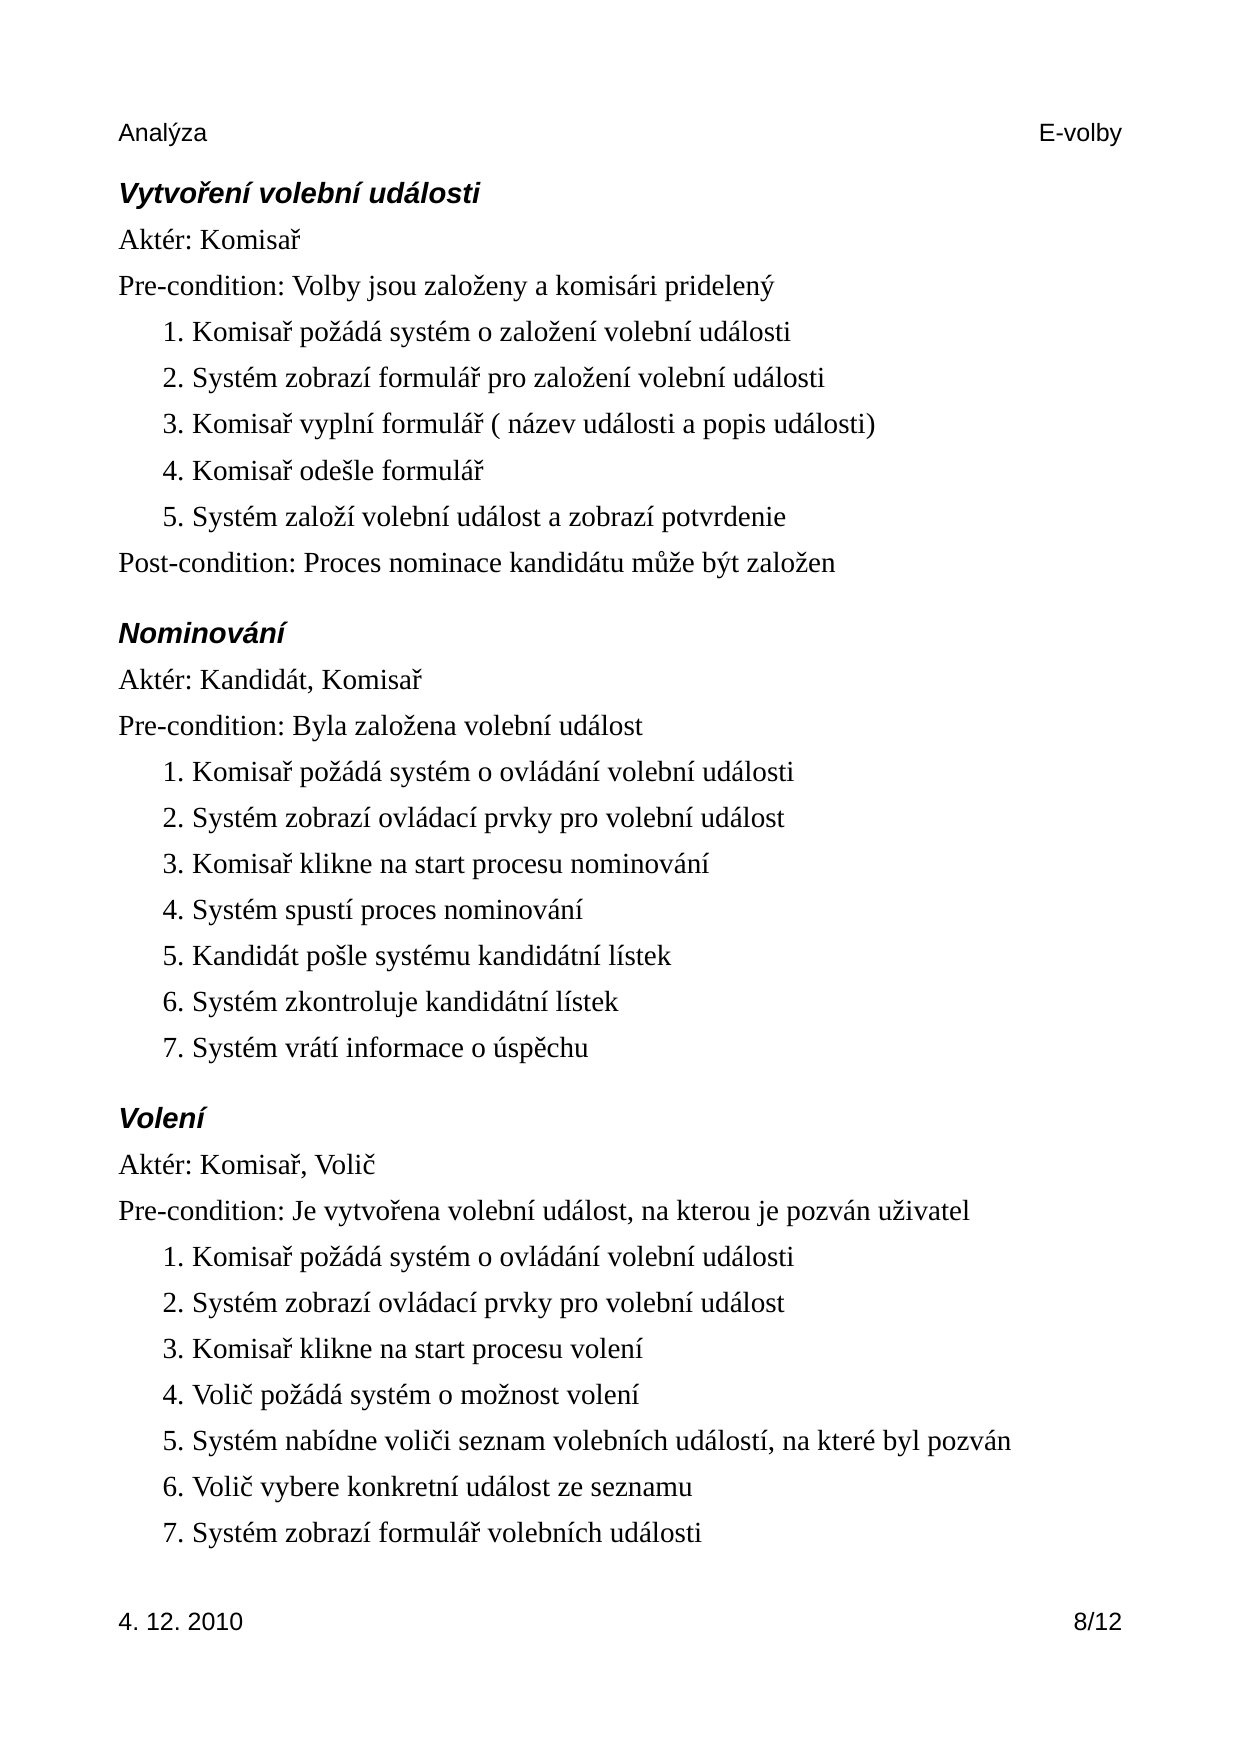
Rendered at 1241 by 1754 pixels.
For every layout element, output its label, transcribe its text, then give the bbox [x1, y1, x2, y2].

list Komisař požádá systém o ovládání volební události [162, 1239, 1122, 1273]
list Systém nabídne voliči seznam volebních událostí, na které byl pozván [162, 1423, 1122, 1457]
list Systém vrátí informace o úspěchu [162, 1030, 1122, 1064]
text Aktér: Komisař, Volič [118, 1147, 1122, 1181]
subtitle Nominování [118, 616, 1122, 649]
list Systém zobrazí formulář pro založení volební události [162, 361, 1122, 394]
list Systém zobrazí formulář volebních události [162, 1516, 1122, 1549]
text Pre-condition: Volby jsou založeny a komisári pridelený [118, 268, 1122, 302]
text Aktér: Komisař [118, 222, 1122, 256]
list Systém spustí proces nominování [162, 892, 1122, 926]
list Komisař požádá systém o ovládání volební události [162, 754, 1122, 787]
list Komisař klikne na start procesu nominování [162, 846, 1122, 879]
list Kandidát pošle systému kandidátní lístek [162, 938, 1122, 972]
text Aktér: Kandidát, Komisař [118, 662, 1122, 695]
list Systém zobrazí ovládací prvky pro volební událost [162, 800, 1122, 833]
list Komisař požádá systém o založení volební události [162, 314, 1122, 348]
list Systém zkontroluje kandidátní lístek [162, 984, 1122, 1018]
list Systém založí volební událost a zobrazí potvrdenie [162, 499, 1122, 532]
list Volič vybere konkretní událost ze seznamu [162, 1469, 1122, 1503]
list Komisař vyplní formulář ( název události a popis události) [162, 407, 1122, 440]
list Volič požádá systém o možnost volení [162, 1377, 1122, 1411]
list Systém zobrazí ovládací prvky pro volební událost [162, 1285, 1122, 1319]
list Komisař odešle formulář [162, 453, 1122, 486]
subtitle Volení [118, 1101, 1122, 1135]
text Post-condition: Proces nominace kandidátu může být založen [118, 545, 1122, 578]
subtitle Vytvoření volební události [118, 176, 1122, 210]
text Pre-condition: Byla založena volební událost [118, 708, 1122, 741]
list Komisař klikne na start procesu volení [162, 1331, 1122, 1365]
text Pre-condition: Je vytvořena volební událost, na kterou je pozván uživatel [118, 1193, 1122, 1227]
